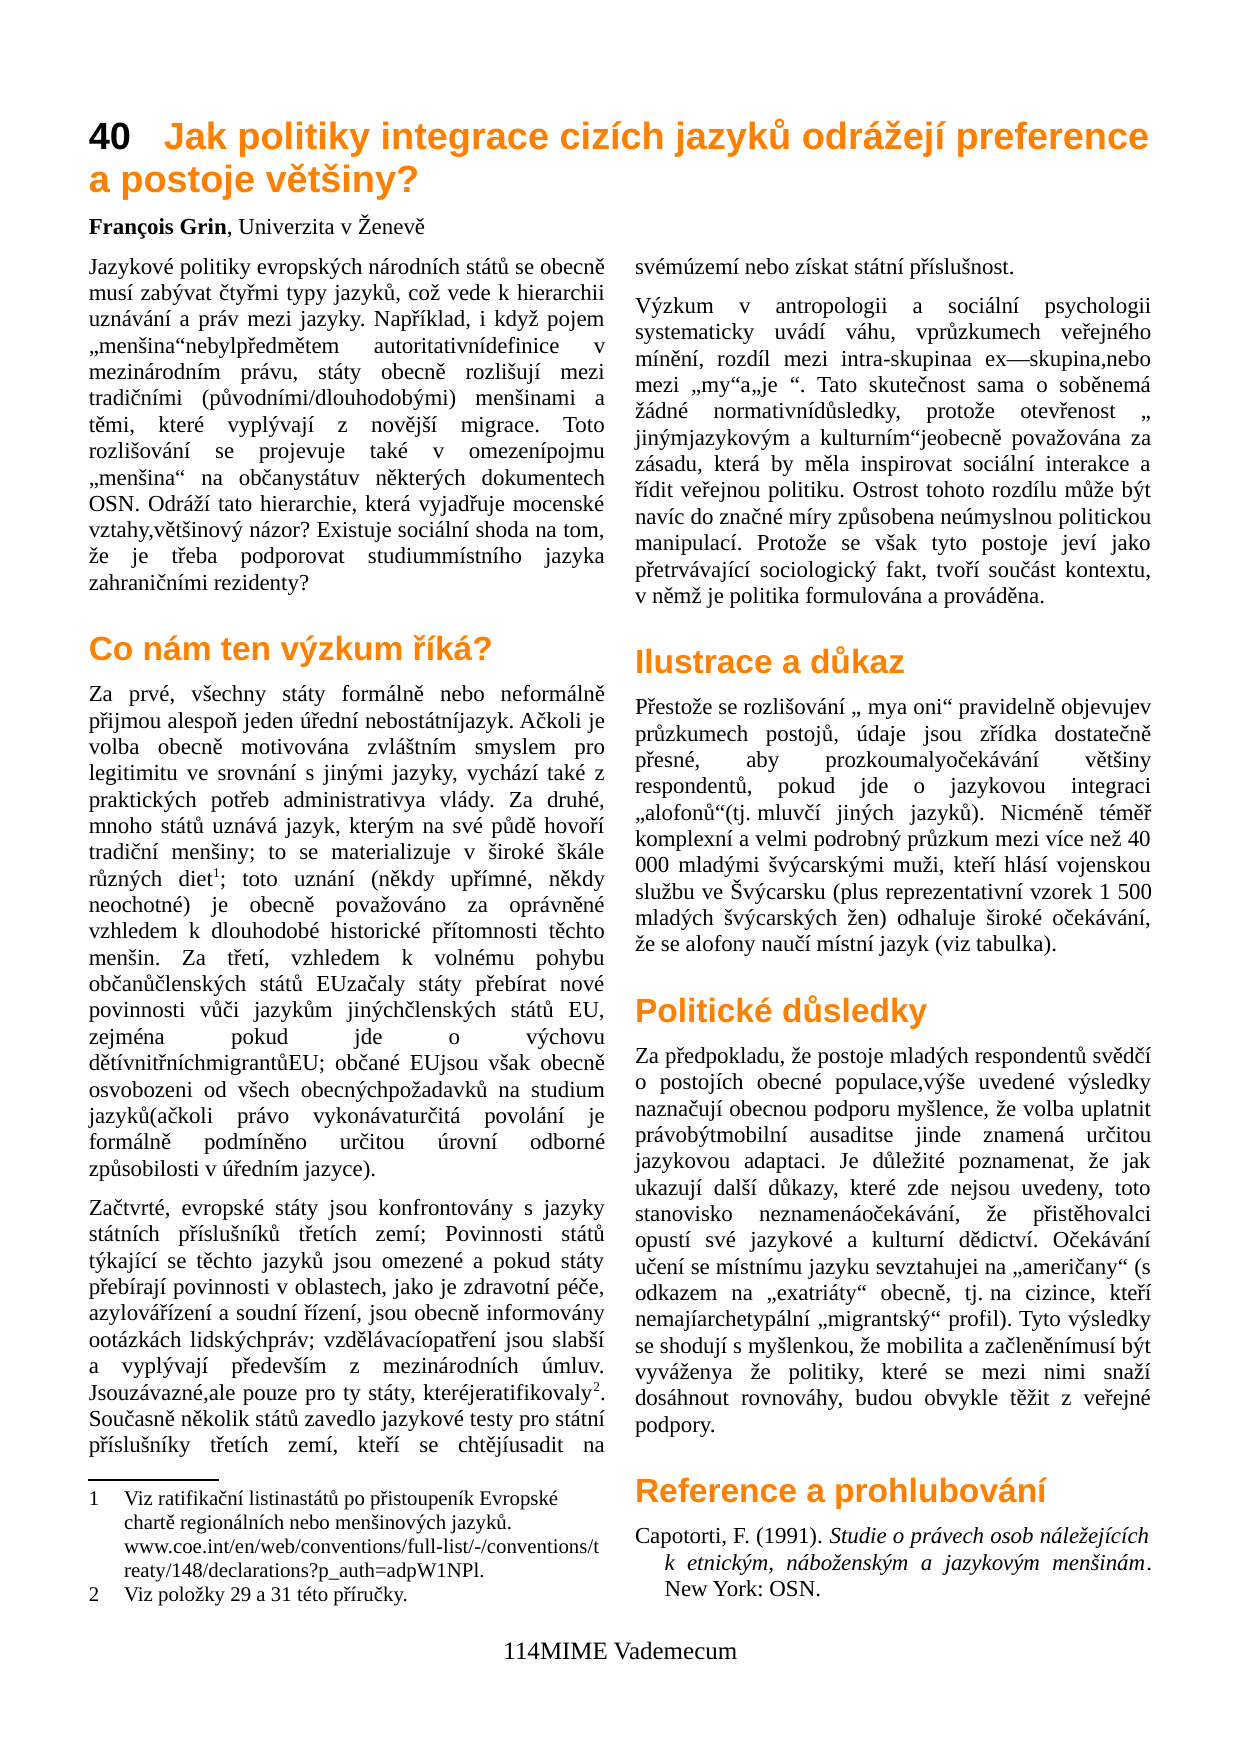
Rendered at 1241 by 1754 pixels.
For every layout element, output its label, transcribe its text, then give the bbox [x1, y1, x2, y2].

subtitle Co nám ten výzkum říká? [88, 629, 605, 668]
text Za předpokladu, že postoje mladých respondentů svědčí o postojích obecné populace,výše uvedené výsledky naznačují obecnou podporu myšlence, že volba uplatnit právobýtmobilní ausaditse jinde znamená určitou jazykovou adaptaci. Je důležité poznamenat, že jak ukazují další důkazy, které zde nejsou uvedeny, toto stanovisko neznamenáočekávání, že přistěhovalci opustí své jazykové a kulturní dědictví. Očekávání učení se místnímu jazyku sevztahujei na „američany“ (s odkazem na „exatriáty“ obecně, tj. na cizince, kteří nemajíarchetypální „migrantský“ profil). Tyto výsledky se shodují s myšlenkou, že mobilita a začleněnímusí být vyváženya že politiky, které se mezi nimi snaží dosáhnout rovnováhy, budou obvykle těžit z veřejné podpory. [635, 1042, 1152, 1437]
text François Grin, Univerzita v Ženevě [88, 213, 1152, 240]
text Za prvé, všechny státy formálně nebo neformálně přijmou alespoň jeden úřední nebostátníjazyk. Ačkoli je volba obecně motivována zvláštním smyslem pro legitimitu ve srovnání s jinými jazyky, vychází také z praktických potřeb administrativya vlády. Za druhé, mnoho států uznává jazyk, kterým na své půdě hovoří tradiční menšiny; to se materializuje v široké škále různých diet; toto uznání (někdy upřímné, někdy neochotné) je obecně považováno za oprávněné vzhledem k dlouhodobé historické přítomnosti těchto menšin. Za třetí, vzhledem k volnému pohybu občanůčlenských států EUzačaly státy přebírat nové povinnosti vůči jazykům jinýchčlenských států EU, zejména pokud jde o výchovu dětívnitřníchmigrantůEU; občané EUjsou však obecně osvobozeni od všech obecnýchpožadavků na studium jazyků(ačkoli právo vykonávaturčitá povolání je formálně podmíněno určitou úrovní odborné způsobilosti v úředním jazyce). [88, 680, 605, 1181]
text Výzkum v antropologii a sociální psychologii systematicky uvádí váhu, vprůzkumech veřejného mínění, rozdíl mezi intra-skupinaa ex—skupina,nebo mezi „my“a„je “. Tato skutečnost sama o soběnemá žádné normativnídůsledky, protože otevřenost „ jinýmjazykovým a kulturním“jeobecně považována za zásadu, která by měla inspirovat sociální interakce a řídit veřejnou politiku. Ostrost tohoto rozdílu může být navíc do značné míry způsobena neúmyslnou politickou manipulací. Protože se však tyto postoje jeví jako přetrvávající sociologický fakt, tvoří součást kontextu, v němž je politika formulována a prováděna. [635, 292, 1152, 608]
text Viz položky 29 a 31 této příručky. [88, 1582, 605, 1606]
text Capotorti, F. (1991). Studie o právech osob náležejících k etnickým, náboženským a jazykovým menšinám. New York: OSN. [635, 1522, 1152, 1601]
subtitle Ilustrace a důkaz [635, 642, 1152, 681]
text Viz ratifikační listinastátů po přistoupeník Evropské chartě regionálních nebo menšinových jazyků. www.coe.int/en/web/conventions/full-list/-/conventions/treaty/148/declarations?p_auth=adpW1NPl. [88, 1486, 605, 1582]
subtitle Reference a prohlubování [635, 1471, 1152, 1510]
text svémúzemí nebo získat státní příslušnost. [635, 253, 1152, 279]
text Jazykové politiky evropských národních států se obecně musí zabývat čtyřmi typy jazyků, což vede k hierarchii uznávání a práv mezi jazyky. Například, i když pojem „menšina“nebylpředmětem autoritativnídefinice v mezinárodním právu, státy obecně rozlišují mezi tradičními (původními/dlouhodobými) menšinami a těmi, které vyplývají z novější migrace. Toto rozlišování se projevuje také v omezenípojmu „menšina“ na občanystátuv některých dokumentech OSN. Odráží tato hierarchie, která vyjadřuje mocenské vztahy,většinový názor? Existuje sociální shoda na tom, že je třeba podporovat studiummístního jazyka zahraničními rezidenty? [88, 253, 605, 595]
subtitle Jak politiky integrace cizích jazyků odrážejí preference a postoje většiny? [88, 113, 1152, 201]
text Přestože se rozlišování „ mya oni“ pravidelně objevujev průzkumech postojů, údaje jsou zřídka dostatečně přesné, aby prozkoumalyočekávání většiny respondentů, pokud jde o jazykovou integraci „alofonů“(tj. mluvčí jiných jazyků). Nicméně téměř komplexní a velmi podrobný průzkum mezi více než 40 000 mladými švýcarskými muži, kteří hlásí vojenskou službu ve Švýcarsku (plus reprezentativní vzorek 1 500 mladých švýcarských žen) odhaluje široké očekávání, že se alofony naučí místní jazyk (viz tabulka). [635, 693, 1152, 957]
text Začtvrté, evropské státy jsou konfrontovány s jazyky státních příslušníků třetích zemí; Povinnosti států týkající se těchto jazyků jsou omezené a pokud státy přebírají povinnosti v oblastech, jako je zdravotní péče, azylovářízení a soudní řízení, jsou obecně informovány ootázkách lidskýchpráv; vzdělávacíopatření jsou slabší a vyplývají především z mezinárodních úmluv. Jsouzávazné,ale pouze pro ty státy, kteréjeratifikovaly. Současně několik států zavedlo jazykové testy pro státní příslušníky třetích zemí, kteří se chtějíusadit na [88, 1194, 605, 1458]
subtitle Politické důsledky [635, 991, 1152, 1029]
